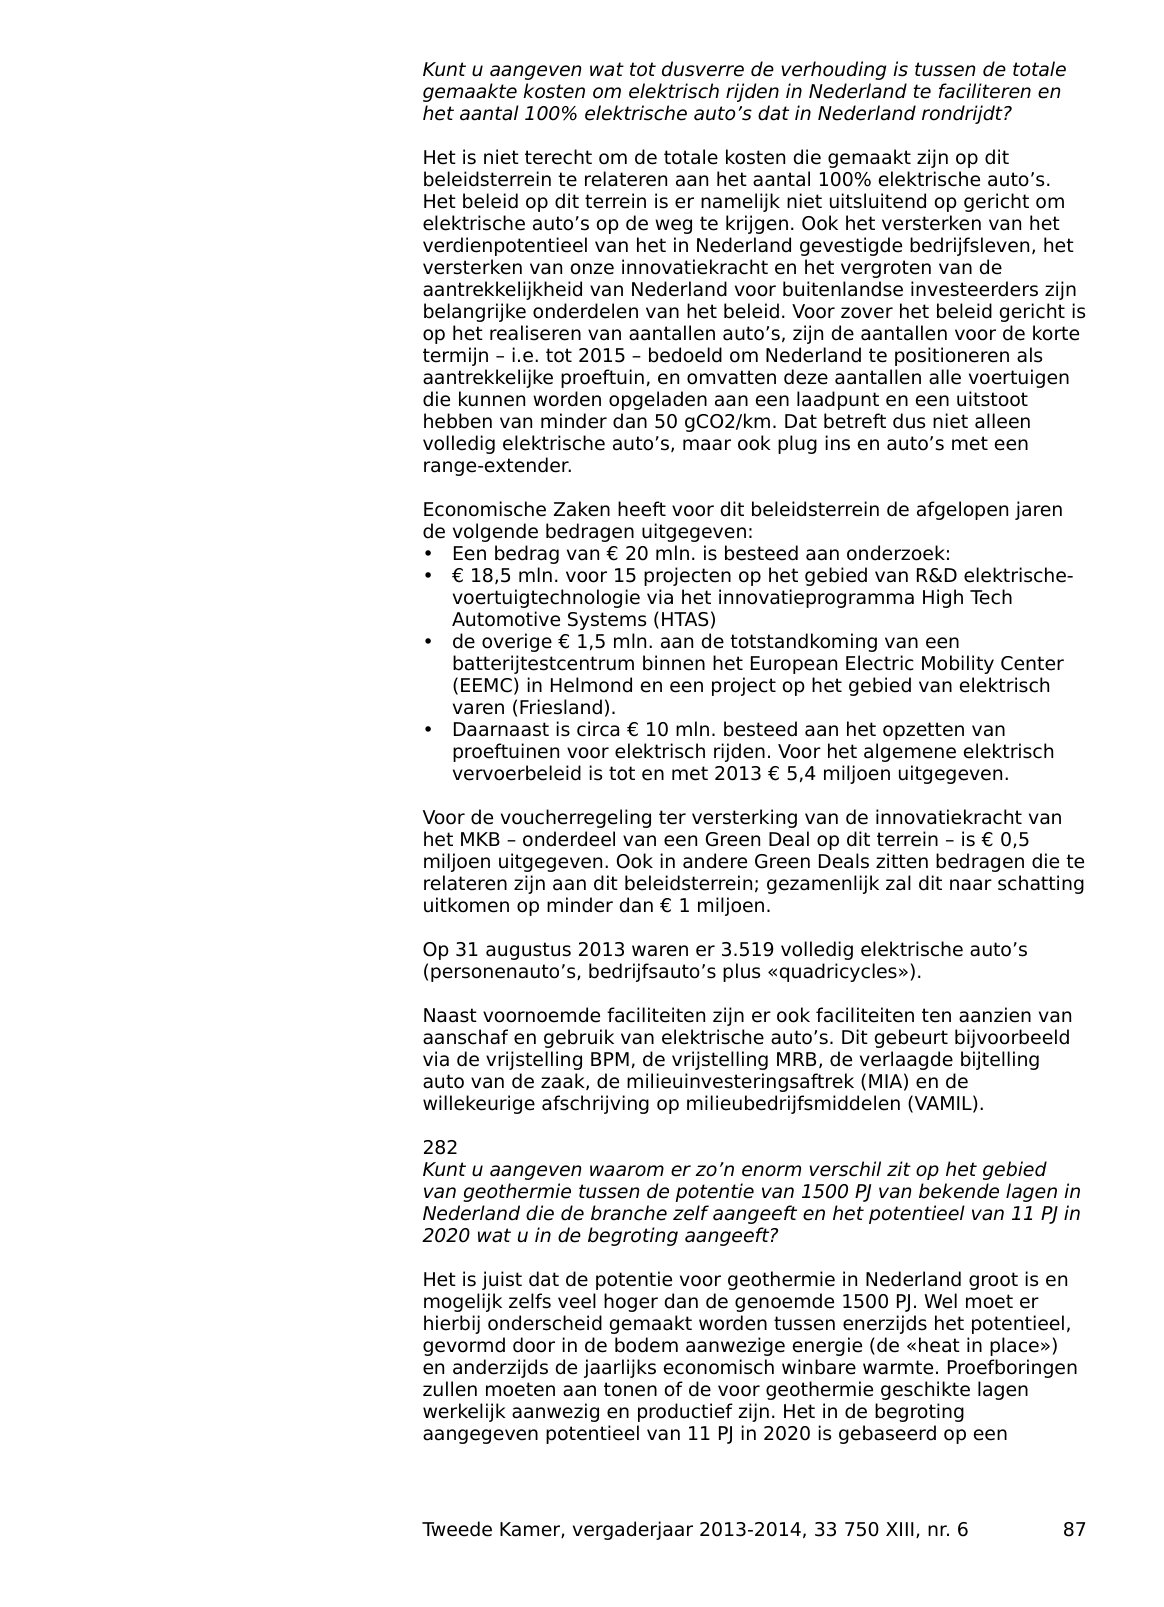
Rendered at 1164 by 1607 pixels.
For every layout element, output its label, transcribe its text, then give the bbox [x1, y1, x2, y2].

text • Een bedrag van € 20 mln. is besteed aan onderzoek: [422, 543, 1087, 565]
text • € 18,5 mln. voor 15 projecten op het gebied van R&D elektrische-voertuigtechnologie via het innovatieprogramma High Tech Automotive Systems (HTAS) [422, 565, 1087, 631]
text Voor de voucherregeling ter versterking van de innovatiekracht van het MKB – onderdeel van een Green Deal op dit terrein – is € 0,5 miljoen uitgegeven. Ook in andere Green Deals zitten bedragen die te relateren zijn aan dit beleidsterrein; gezamenlijk zal dit naar schatting uitkomen op minder dan € 1 miljoen. [422, 807, 1087, 917]
text Het is juist dat de potentie voor geothermie in Nederland groot is en mogelijk zelfs veel hoger dan de genoemde 1500 PJ. Wel moet er hierbij onderscheid gemaakt worden tussen enerzijds het potentieel, gevormd door in de bodem aanwezige energie (de «heat in place») en anderzijds de jaarlijks economisch winbare warmte. Proefboringen zullen moeten aan tonen of de voor geothermie geschikte lagen werkelijk aanwezig en productief zijn. Het in de begroting aangegeven potentieel van 11 PJ in 2020 is gebaseerd op een [422, 1269, 1087, 1445]
text Naast voornoemde faciliteiten zijn er ook faciliteiten ten aanzien van aanschaf en gebruik van elektrische auto’s. Dit gebeurt bijvoorbeeld via de vrijstelling BPM, de vrijstelling MRB, de verlaagde bijtelling auto van de zaak, de milieuinvesteringsaftrek (MIA) en de willekeurige afschrijving op milieubedrijfsmiddelen (VAMIL). [422, 1005, 1087, 1115]
text 282 [422, 1137, 1087, 1159]
text Op 31 augustus 2013 waren er 3.519 volledig elektrische auto’s (personenauto’s, bedrijfsauto’s plus «quadricycles»). [422, 939, 1087, 983]
text • Daarnaast is circa € 10 mln. besteed aan het opzetten van proeftuinen voor elektrisch rijden. Voor het algemene elektrisch vervoerbeleid is tot en met 2013 € 5,4 miljoen uitgegeven. [422, 719, 1087, 785]
text Kunt u aangeven waarom er zo’n enorm verschil zit op het gebied van geothermie tussen de potentie van 1500 PJ van bekende lagen in Nederland die de branche zelf aangeeft en het potentieel van 11 PJ in 2020 wat u in de begroting aangeeft? [422, 1159, 1087, 1247]
text Kunt u aangeven wat tot dusverre de verhouding is tussen de totale gemaakte kosten om elektrisch rijden in Nederland te faciliteren en het aantal 100% elektrische auto’s dat in Nederland rondrijdt? [422, 59, 1087, 125]
text Het is niet terecht om de totale kosten die gemaakt zijn op dit beleidsterrein te relateren aan het aantal 100% elektrische auto’s. Het beleid op dit terrein is er namelijk niet uitsluitend op gericht om elektrische auto’s op de weg te krijgen. Ook het versterken van het verdienpotentieel van het in Nederland gevestigde bedrijfsleven, het versterken van onze innovatiekracht en het vergroten van de aantrekkelijkheid van Nederland voor buitenlandse investeerders zijn belangrijke onderdelen van het beleid. Voor zover het beleid gericht is op het realiseren van aantallen auto’s, zijn de aantallen voor de korte termijn – i.e. tot 2015 – bedoeld om Nederland te positioneren als aantrekkelijke proeftuin, en omvatten deze aantallen alle voertuigen die kunnen worden opgeladen aan een laadpunt en een uitstoot hebben van minder dan 50 gCO2/km. Dat betreft dus niet alleen volledig elektrische auto’s, maar ook plug ins en auto’s met een range-extender. [422, 147, 1087, 477]
text • de overige € 1,5 mln. aan de totstandkoming van een batterijtestcentrum binnen het European Electric Mobility Center (EEMC) in Helmond en een project op het gebied van elektrisch varen (Friesland). [422, 631, 1087, 719]
text Economische Zaken heeft voor dit beleidsterrein de afgelopen jaren de volgende bedragen uitgegeven: [422, 499, 1087, 543]
